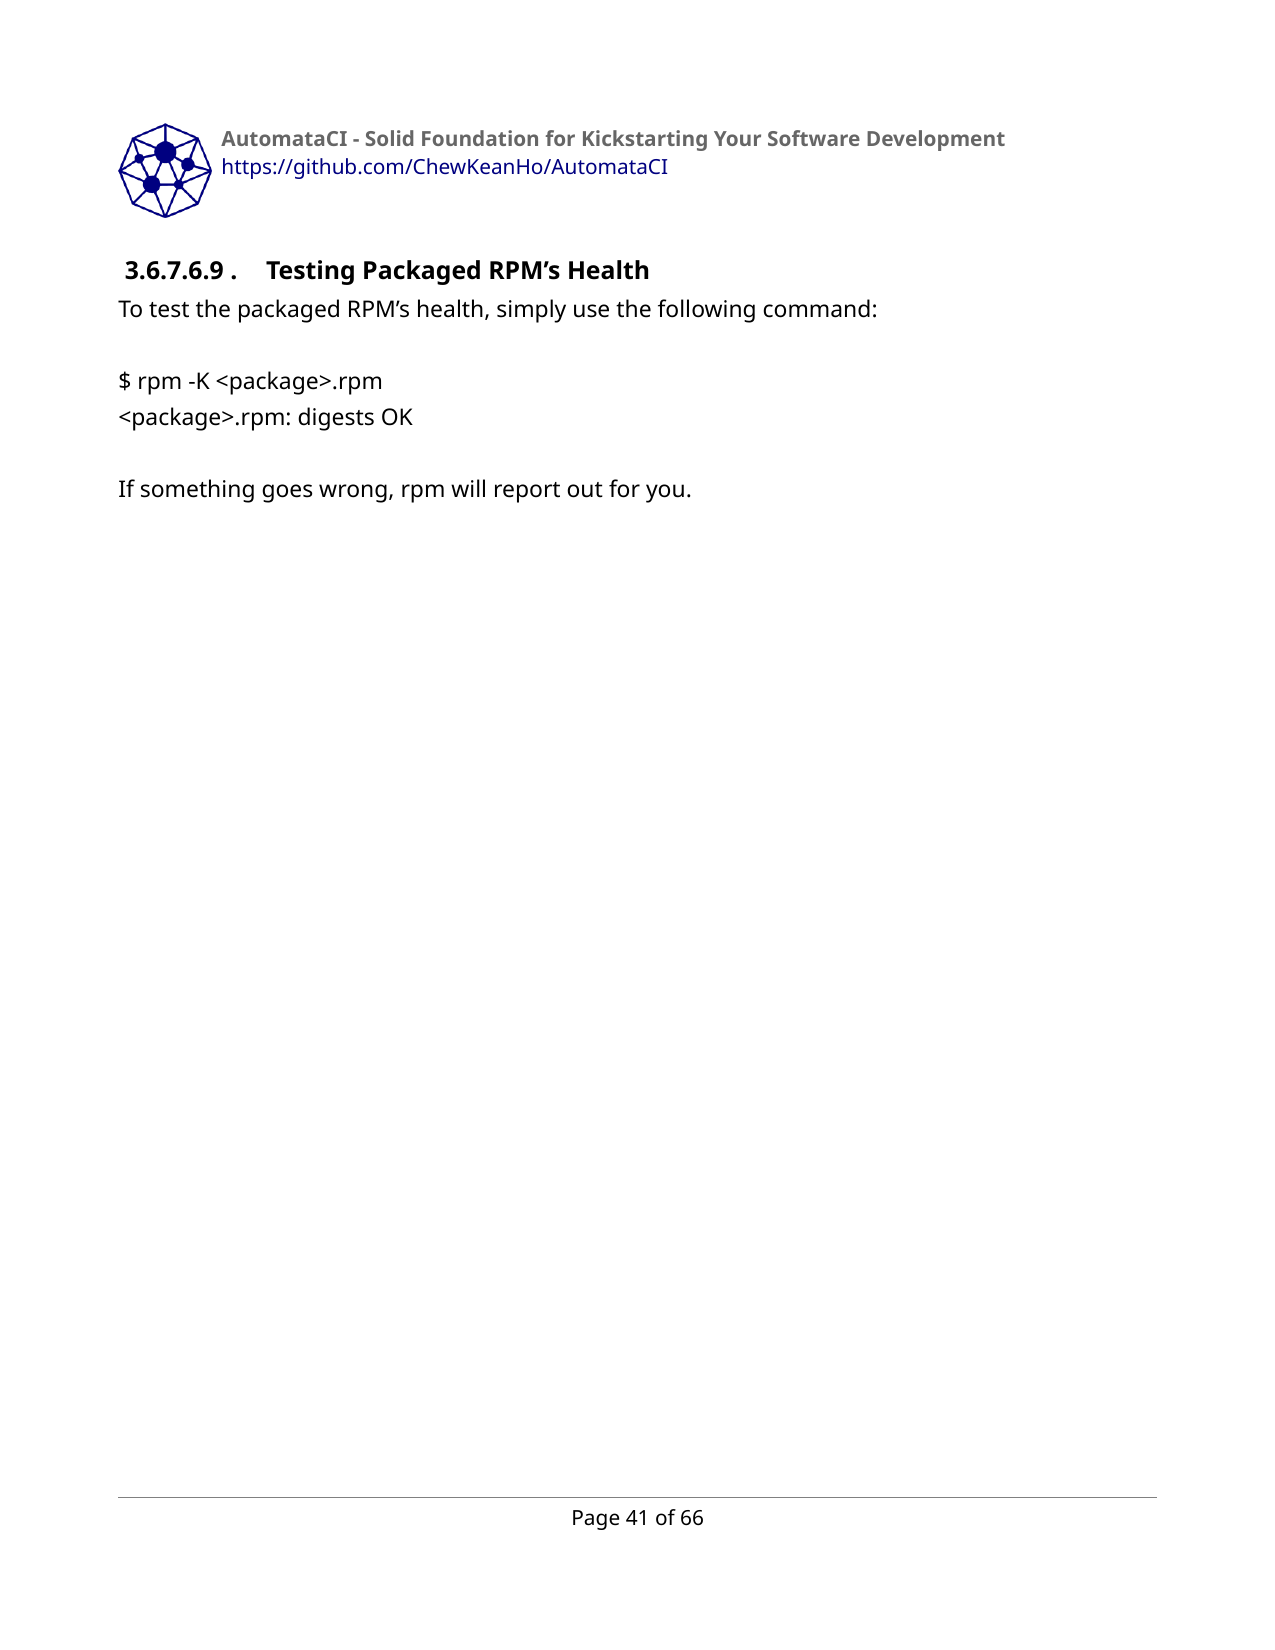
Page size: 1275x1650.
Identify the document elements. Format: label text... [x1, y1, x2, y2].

text $ rpm -K <package>.rpm [118, 365, 1157, 396]
text If something goes wrong, rpm will report out for you. [118, 472, 1157, 504]
text To test the packaged RPM’s health, simply use the following command: [118, 293, 1157, 324]
subtitle Testing Packaged RPM’s Health [118, 253, 1157, 287]
picture [118, 123, 212, 218]
text <package>.rpm: digests OK [118, 401, 1157, 432]
